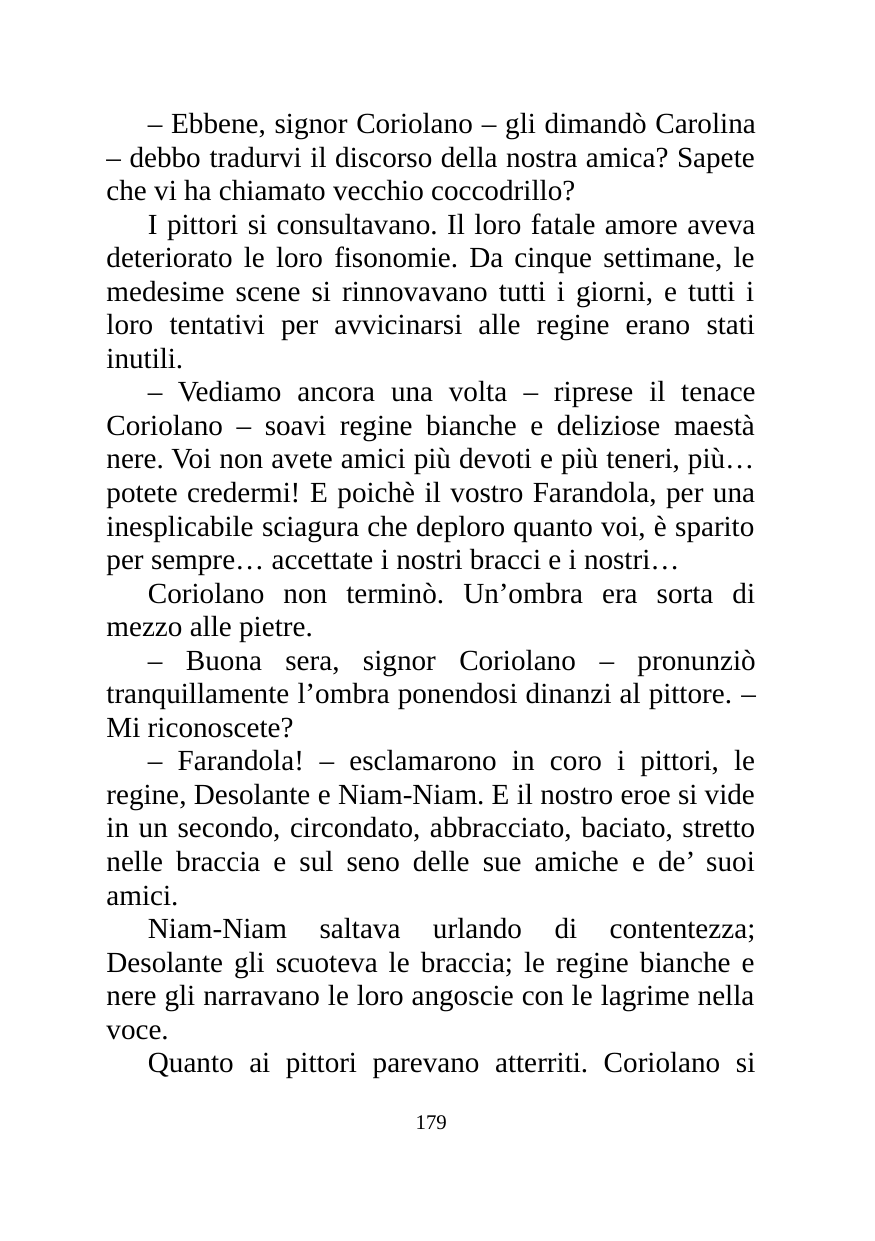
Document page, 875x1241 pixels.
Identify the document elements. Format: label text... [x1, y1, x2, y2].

text Coriolano non terminò. Un’ombra era sorta di mezzo alle pietre. [106, 576, 756, 643]
text Quanto ai pittori parevano atterriti. Coriolano si [106, 1045, 756, 1079]
text – Farandola! – esclamarono in coro i pittori, le regine, Desolante e Niam-Niam. E il nostro eroe si vide in un secondo, circondato, abbracciato, baciato, stretto nelle braccia e sul seno delle sue amiche e de’ suoi amici. [106, 743, 756, 911]
text Niam-Niam saltava urlando di contentezza; Desolante gli scuoteva le braccia; le regine bianche e nere gli narravano le loro angoscie con le lagrime nella voce. [106, 911, 756, 1045]
text – Ebbene, signor Coriolano – gli dimandò Carolina – debbo tradurvi il discorso della nostra amica? Sapete che vi ha chiamato vecchio coccodrillo? [106, 106, 756, 207]
text – Vediamo ancora una volta – riprese il tenace Coriolano – soavi regine bianche e deliziose maestà nere. Voi non avete amici più devoti e più teneri, più… potete credermi! E poichè il vostro Farandola, per una inesplicabile sciagura che deploro quanto voi, è sparito per sempre… accettate i nostri bracci e i nostri… [106, 374, 756, 576]
text I pittori si consultavano. Il loro fatale amore aveva deteriorato le loro fisonomie. Da cinque settimane, le medesime scene si rinnovavano tutti i giorni, e tutti i loro tentativi per avvicinarsi alle regine erano stati inutili. [106, 207, 756, 374]
text – Buona sera, signor Coriolano – pronunziò tranquillamente l’ombra ponendosi dinanzi al pittore. – Mi riconoscete? [106, 643, 756, 743]
